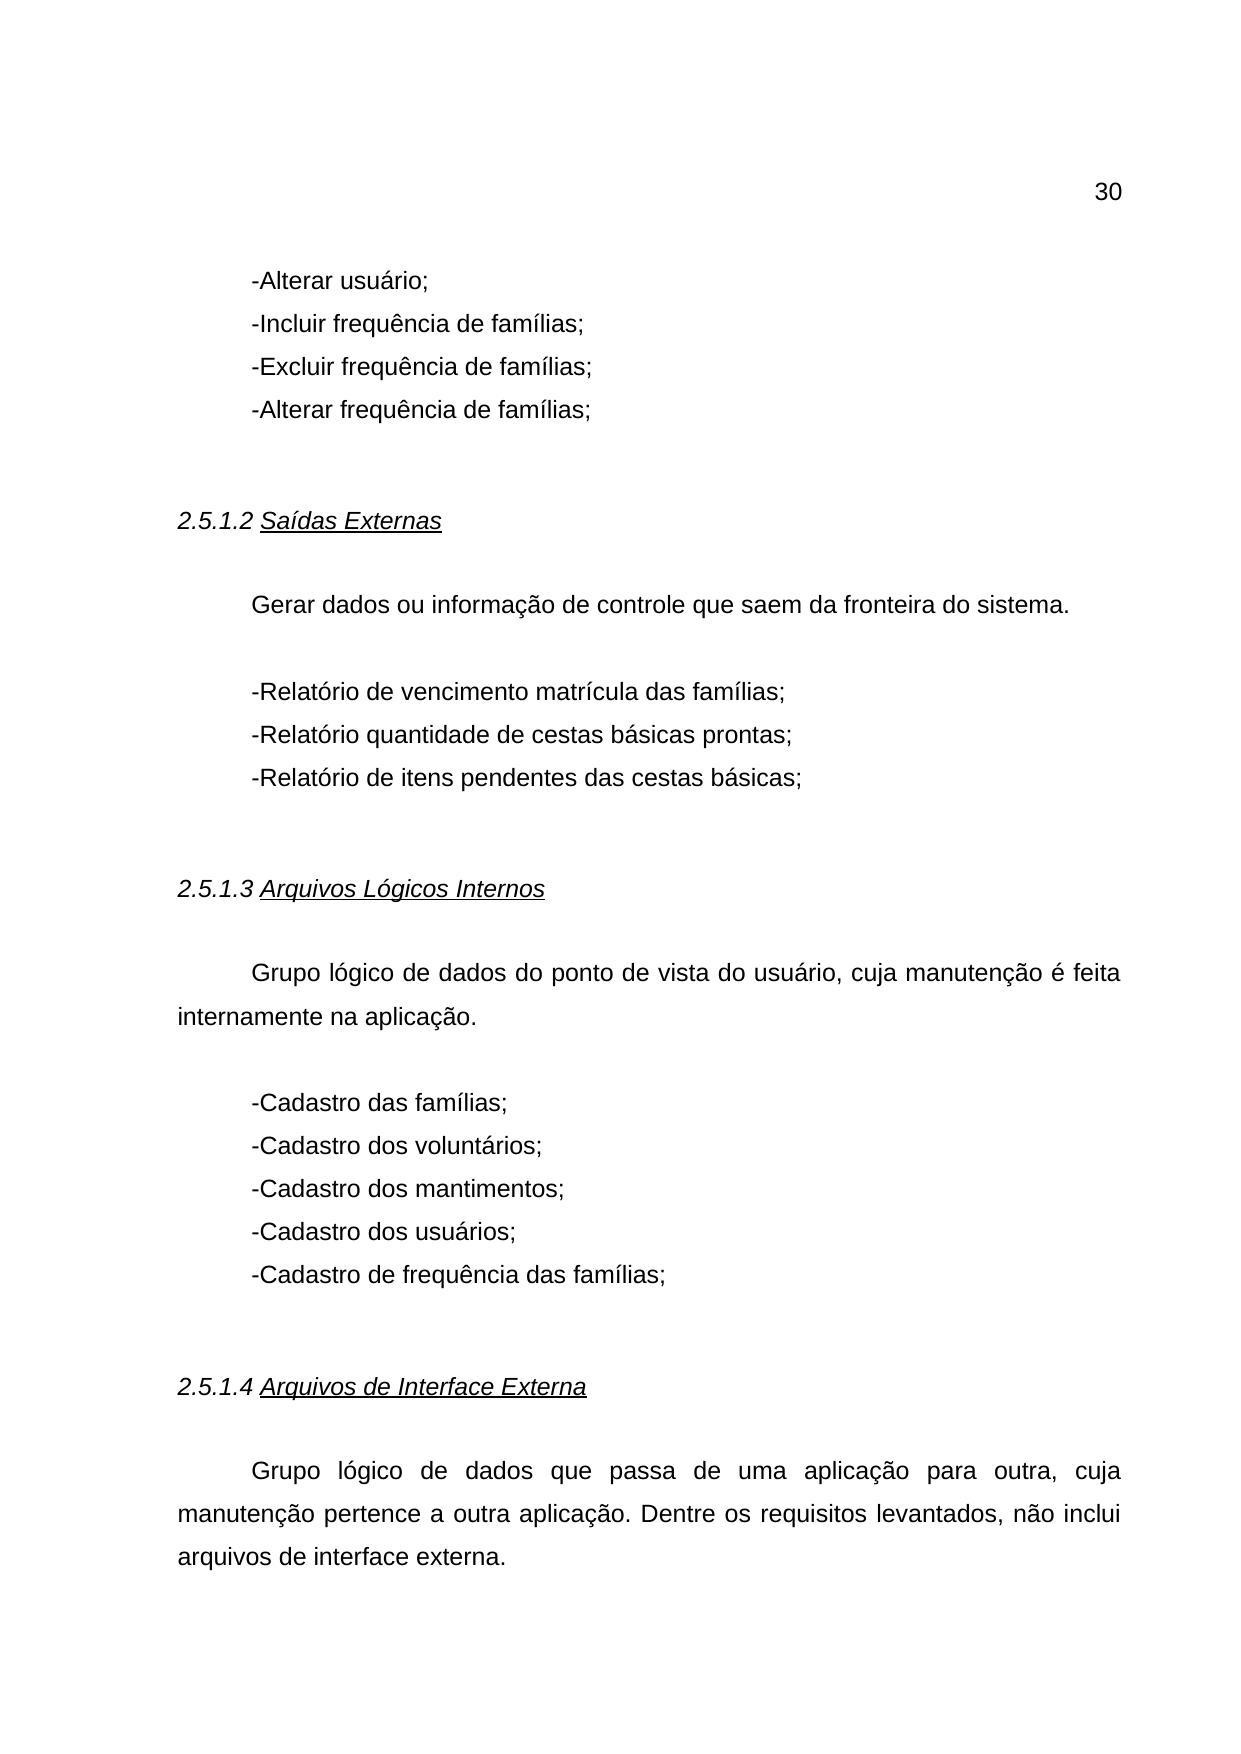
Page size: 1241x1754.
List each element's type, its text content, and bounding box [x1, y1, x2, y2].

text -Cadastro de frequência das famílias; [177, 1260, 1122, 1289]
subtitle 2.5.1.3 Arquivos Lógicos Internos [177, 874, 1122, 903]
text -Excluir frequência de famílias; [177, 352, 1122, 381]
text Grupo lógico de dados do ponto de vista do usuário, cuja manutenção é feita internamente na aplicação. [177, 958, 1122, 1030]
text -Cadastro dos mantimentos; [177, 1174, 1122, 1203]
text -Relatório de itens pendentes das cestas básicas; [177, 763, 1122, 792]
subtitle 2.5.1.4 Arquivos de Interface Externa [177, 1372, 1122, 1400]
text -Alterar frequência de famílias; [177, 395, 1122, 424]
subtitle 2.5.1.2 Saídas Externas [177, 506, 1122, 535]
text -Cadastro dos usuários; [177, 1217, 1122, 1246]
text Gerar dados ou informação de controle que saem da fronteira do sistema. [177, 591, 1122, 619]
text -Cadastro dos voluntários; [177, 1131, 1122, 1160]
text -Incluir frequência de famílias; [177, 309, 1122, 338]
text -Alterar usuário; [177, 266, 1122, 294]
text -Cadastro das famílias; [177, 1088, 1122, 1117]
text -Relatório quantidade de cestas básicas prontas; [177, 720, 1122, 749]
text Grupo lógico de dados que passa de uma aplicação para outra, cuja manutenção pertence a outra aplicação. Dentre os requisitos levantados, não inclui arquivos de interface externa. [177, 1456, 1122, 1571]
text -Relatório de vencimento matrícula das famílias; [177, 677, 1122, 706]
